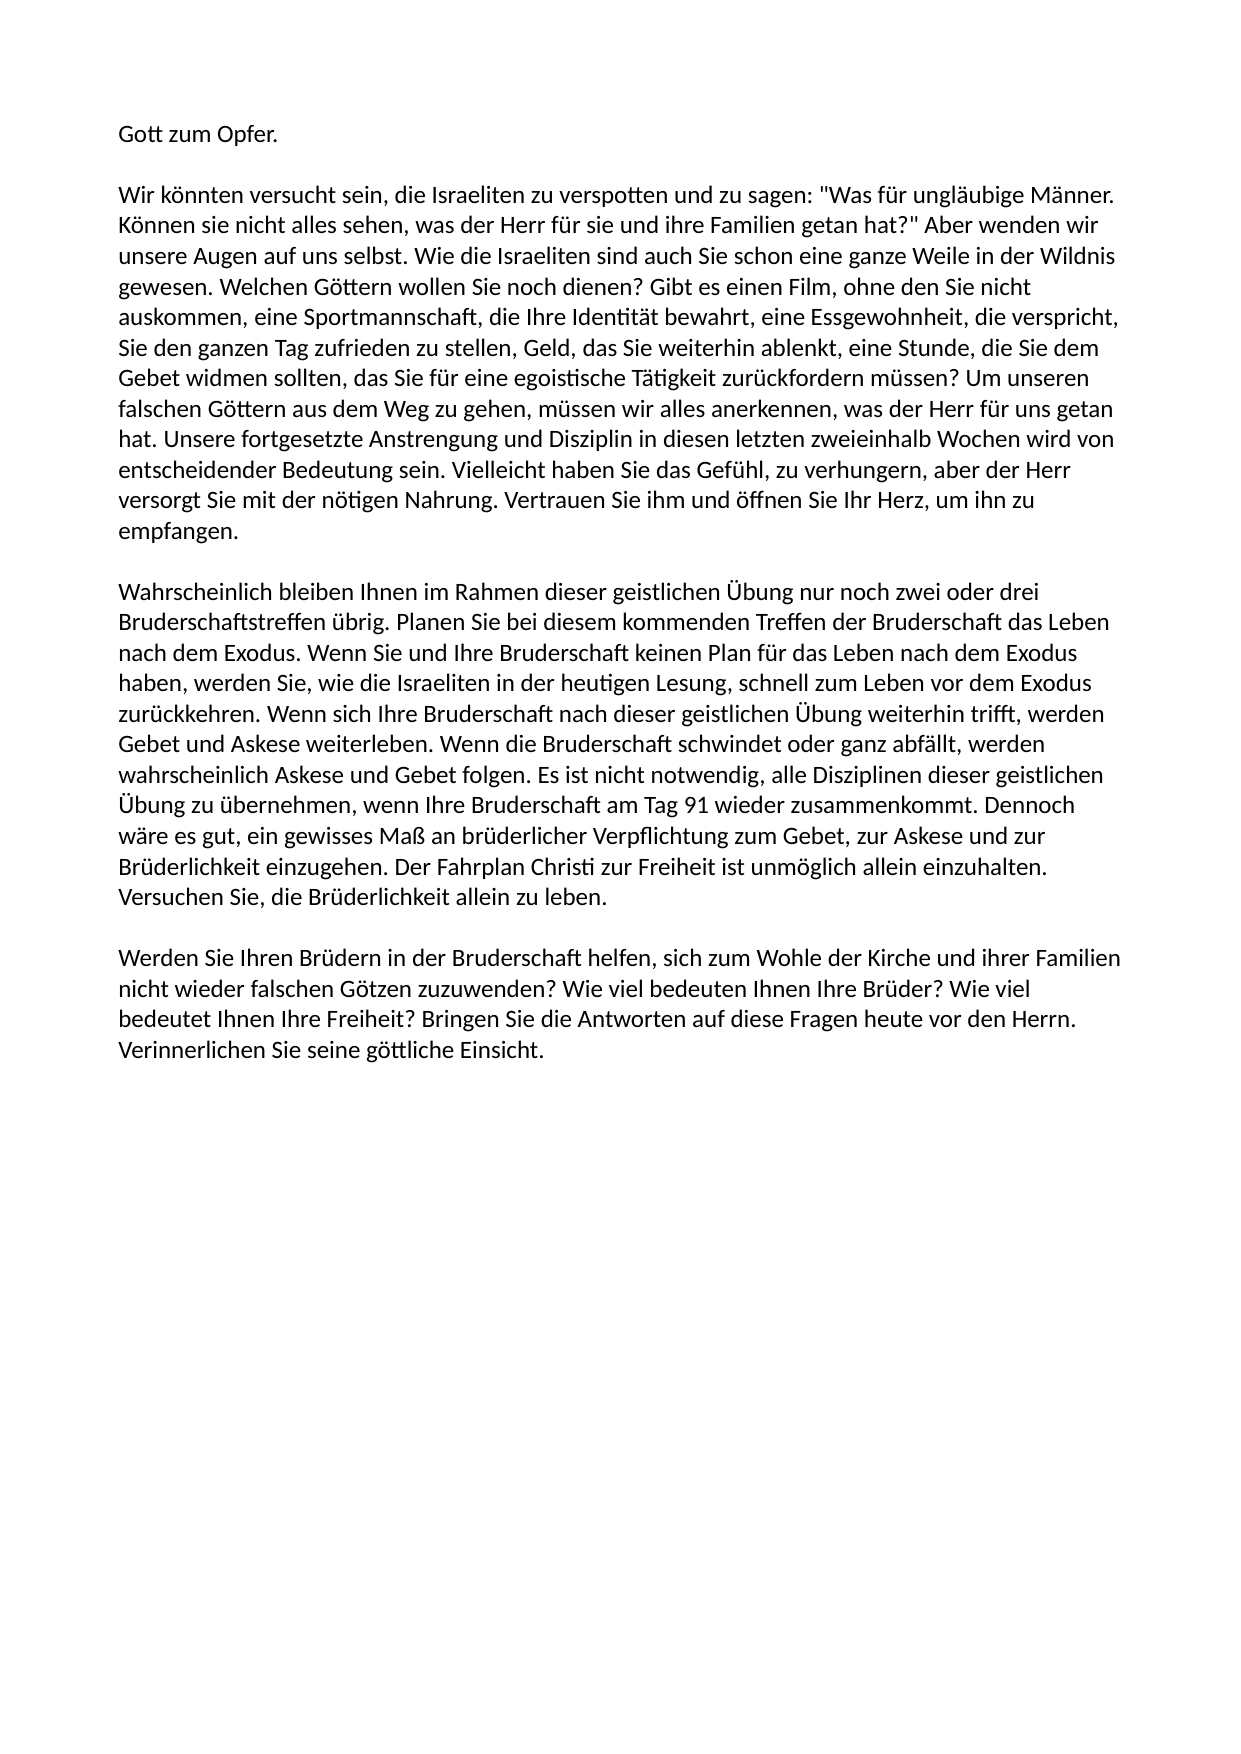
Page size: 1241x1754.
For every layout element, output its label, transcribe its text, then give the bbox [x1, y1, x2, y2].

text Gott zum Opfer. Wir könnten versucht sein, die Israeliten zu verspotten und zu sagen: "Was für ungläubige Männer. Können sie nicht alles sehen, was der Herr für sie und ihre Familien getan hat?" Aber wenden wir unsere Augen auf uns selbst. Wie die Israeliten sind auch Sie schon eine ganze Weile in der Wildnis gewesen. Welchen Göttern wollen Sie noch dienen? Gibt es einen Film, ohne den Sie nicht auskommen, eine Sportmannschaft, die Ihre Identität bewahrt, eine Essgewohnheit, die verspricht, Sie den ganzen Tag zufrieden zu stellen, Geld, das Sie weiterhin ablenkt, eine Stunde, die Sie dem Gebet widmen sollten, das Sie für eine egoistische Tätigkeit zurückfordern müssen? Um unseren falschen Göttern aus dem Weg zu gehen, müssen wir alles anerkennen, was der Herr für uns getan hat. Unsere fortgesetzte Anstrengung und Disziplin in diesen letzten zweieinhalb Wochen wird von entscheidender Bedeutung sein. Vielleicht haben Sie das Gefühl, zu verhungern, aber der Herr versorgt Sie mit der nötigen Nahrung. Vertrauen Sie ihm und öffnen Sie Ihr Herz, um ihn zu empfangen. Wahrscheinlich bleiben Ihnen im Rahmen dieser geistlichen Übung nur noch zwei oder drei Bruderschaftstreffen übrig. Planen Sie bei diesem kommenden Treffen der Bruderschaft das Leben nach dem Exodus. Wenn Sie und Ihre Bruderschaft keinen Plan für das Leben nach dem Exodus haben, werden Sie, wie die Israeliten in der heutigen Lesung, schnell zum Leben vor dem Exodus zurückkehren. Wenn sich Ihre Bruderschaft nach dieser geistlichen Übung weiterhin trifft, werden Gebet und Askese weiterleben. Wenn die Bruderschaft schwindet oder ganz abfällt, werden wahrscheinlich Askese und Gebet folgen. Es ist nicht notwendig, alle Disziplinen dieser geistlichen Übung zu übernehmen, wenn Ihre Bruderschaft am Tag 91 wieder zusammenkommt. Dennoch wäre es gut, ein gewisses Maß an brüderlicher Verpflichtung zum Gebet, zur Askese und zur Brüderlichkeit einzugehen. Der Fahrplan Christi zur Freiheit ist unmöglich allein einzuhalten. Versuchen Sie, die Brüderlichkeit allein zu leben. Werden Sie Ihren Brüdern in der Bruderschaft helfen, sich zum Wohle der Kirche und ihrer Familien nicht wieder falschen Götzen zuzuwenden? Wie viel bedeuten Ihnen Ihre Brüder? Wie viel bedeutet Ihnen Ihre Freiheit? Bringen Sie die Antworten auf diese Fragen heute vor den Herrn. Verinnerlichen Sie seine göttliche Einsicht. [118, 118, 1122, 1095]
